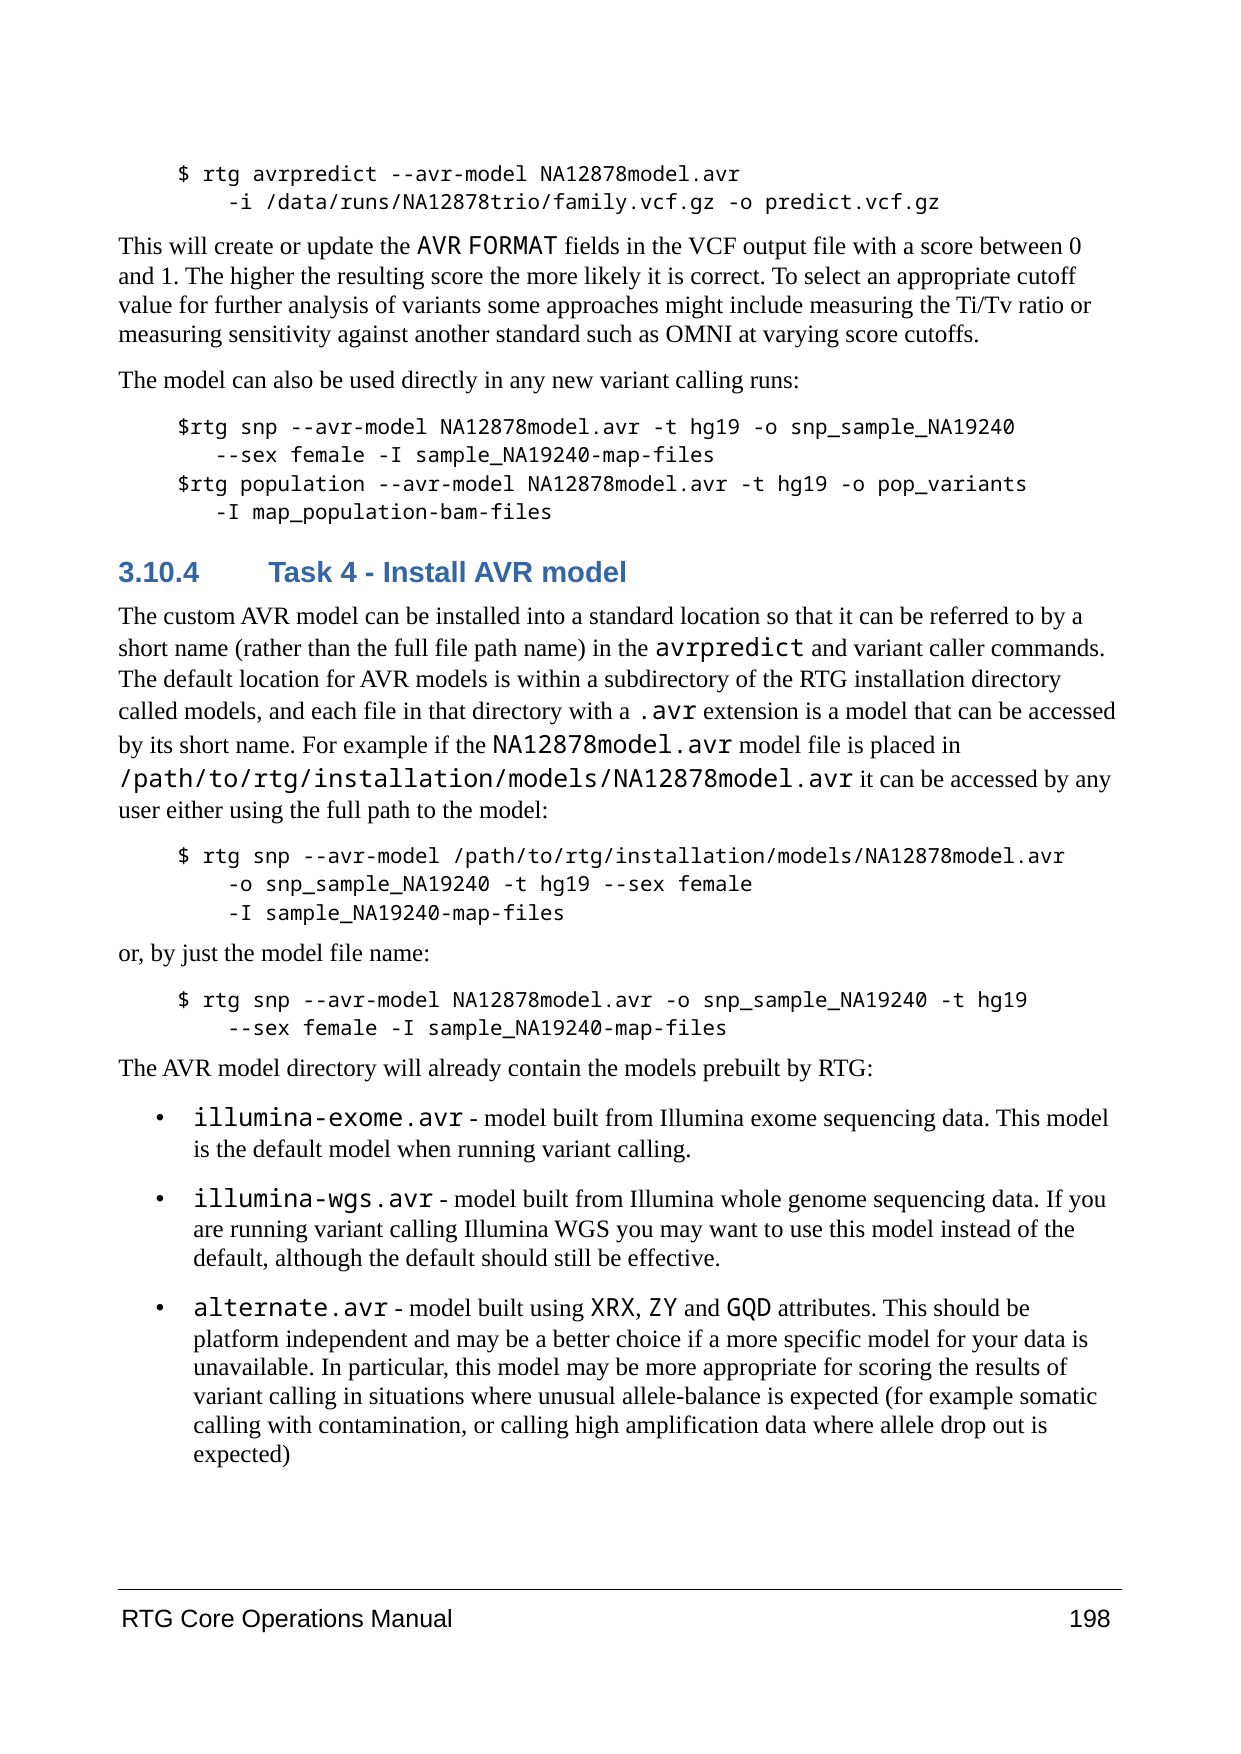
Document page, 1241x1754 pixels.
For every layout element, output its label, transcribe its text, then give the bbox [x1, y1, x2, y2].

text $rtg population --avr-model NA12878model.avr -t hg19 -o pop_variants [177, 469, 1122, 497]
text -o snp_sample_NA19240 -t hg19 --sex female [177, 869, 1122, 898]
subtitle Task 4 - Install AVR model [118, 555, 1122, 588]
text -I sample_NA19240-map-files [177, 898, 1122, 926]
list illumina-exome.avr - model built from Illumina exome sequencing data. This model is the default model when running variant calling. [156, 1100, 1122, 1163]
text The custom AVR model can be installed into a standard location so that it can be referred to by a short name (rather than the full file path name) in the avrpredict and variant caller commands. The default location for AVR models is within a subdirectory of the RTG installation directory called models, and each file in that directory with a .avr extension is a model that can be accessed by its short name. For example if the NA12878model.avr model file is placed in /path/to/rtg/installation/models/NA12878model.avr it can be accessed by any user either using the full path to the model: [118, 601, 1122, 823]
text $ rtg snp --avr-model /path/to/rtg/installation/models/NA12878model.avr [177, 841, 1122, 869]
text $ rtg avrpredict --avr-model NA12878model.avr [177, 159, 1122, 187]
list illumina-wgs.avr - model built from Illumina whole genome sequencing data. If you are running variant calling Illumina WGS you may want to use this model instead of the default, although the default should still be effective. [156, 1180, 1122, 1272]
text The AVR model directory will already contain the models prebuilt by RTG: [118, 1053, 1122, 1082]
text --sex female -I sample_NA19240-map-files [177, 1013, 1122, 1042]
list alternate.avr - model built using XRX, ZY and GQD attributes. This should be platform independent and may be a better choice if a more specific model for your data is unavailable. In particular, this model may be more appropriate for scoring the results of variant calling in situations where unusual allele-balance is expected (for example somatic calling with contamination, or calling high amplification data where allele drop out is expected) [156, 1289, 1122, 1467]
text $ rtg snp --avr-model NA12878model.avr -o snp_sample_NA19240 -t hg19 [177, 985, 1122, 1013]
text -i /data/runs/NA12878trio/family.vcf.gz -o predict.vcf.gz [177, 187, 1122, 216]
text -I map_population-bam-files [177, 497, 1122, 526]
text $rtg snp --avr-model NA12878model.avr -t hg19 -o snp_sample_NA19240 [177, 412, 1122, 440]
text This will create or update the AVR FORMAT fields in the VCF output file with a score between 0 and 1. The higher the resulting score the more likely it is correct. To select an appropriate cutoff value for further analysis of variants some approaches might include measuring the Ti/Tv ratio or measuring sensitivity against another standard such as OMNI at varying score cutoffs. [118, 227, 1122, 348]
text The model can also be used directly in any new variant calling runs: [118, 365, 1122, 394]
text --sex female -I sample_NA19240-map-files [177, 440, 1122, 469]
text or, by just the model file name: [118, 938, 1122, 967]
